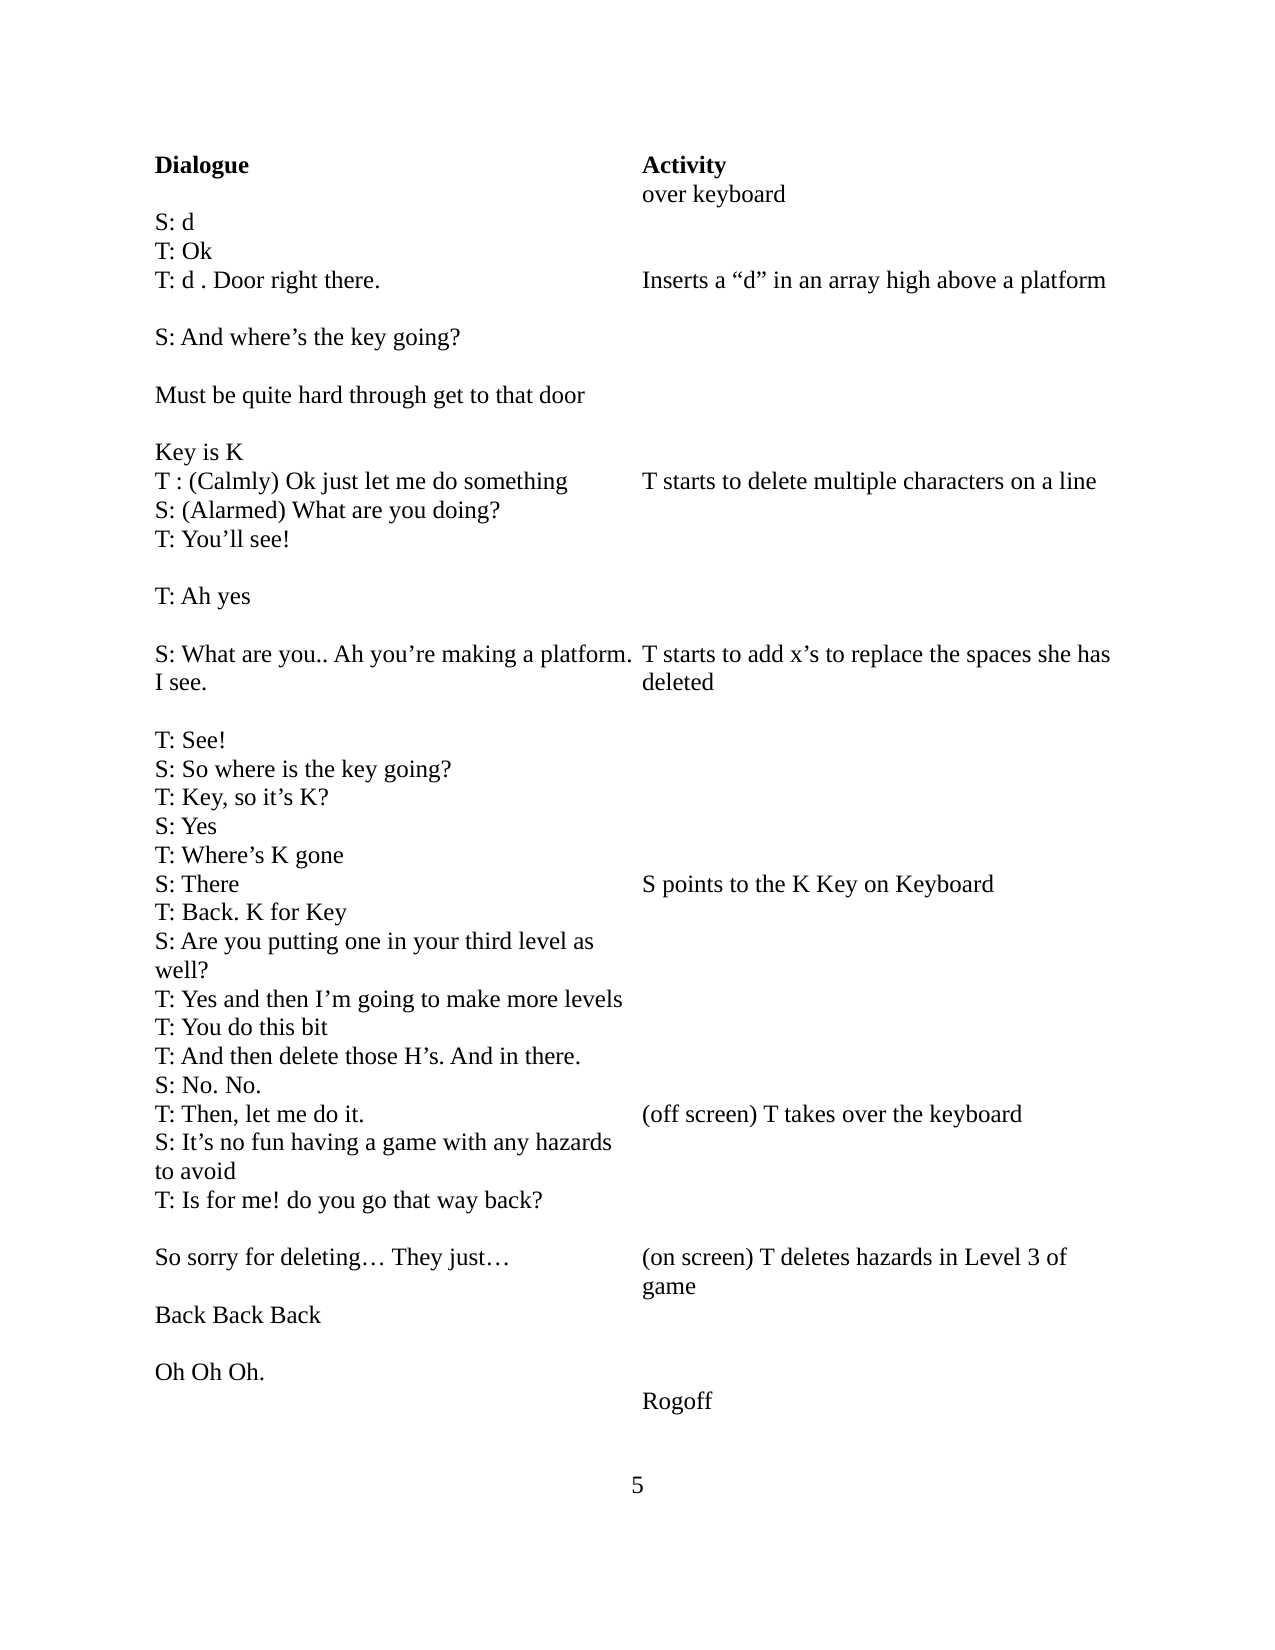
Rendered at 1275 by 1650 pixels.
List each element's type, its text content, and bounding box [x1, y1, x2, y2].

table_cell So sorry for deleting… They just… [150, 1243, 637, 1300]
table_cell [638, 1128, 1125, 1185]
table_cell [150, 179, 637, 207]
table_cell S: There [150, 869, 637, 897]
table_cell T: Where’s K gone [150, 840, 637, 869]
table_cell [150, 409, 637, 437]
table_cell Rogoff [638, 1386, 1125, 1415]
table_cell S: d [150, 208, 637, 236]
table_cell [638, 236, 1125, 265]
table_cell T: Back. K for Key [150, 898, 637, 926]
table_cell [638, 524, 1125, 552]
table_cell T: Ah yes [150, 581, 637, 610]
table_cell T: d . Door right there. [150, 265, 637, 294]
table_cell [150, 1386, 637, 1415]
table_cell (off screen) T takes over the keyboard [638, 1099, 1125, 1127]
table_cell S: (Alarmed) What are you doing? [150, 495, 637, 524]
table_cell S: No. No. [150, 1070, 637, 1099]
table_cell S: And where’s the key going? [150, 323, 637, 351]
table_cell T starts to add x’s to replace the spaces she has deleted [638, 639, 1125, 696]
table_header Dialogue [150, 150, 637, 179]
table_cell S: Yes [150, 811, 637, 840]
table_cell S: It’s no fun having a game with any hazards to avoid [150, 1128, 637, 1185]
table_cell [638, 294, 1125, 322]
table_cell [638, 1041, 1125, 1070]
table_cell [638, 1214, 1125, 1242]
table_cell S: Are you putting one in your third level as well? [150, 926, 637, 984]
table_cell T: Yes and then I’m going to make more levels [150, 984, 637, 1012]
table_cell [638, 323, 1125, 351]
table_cell [638, 1300, 1125, 1329]
table_cell S points to the K Key on Keyboard [638, 869, 1125, 897]
table_cell T starts to delete multiple characters on a line [638, 466, 1125, 495]
table_header Activity [638, 150, 1125, 179]
table_cell S: What are you.. Ah you’re making a platform. I see. [150, 639, 637, 696]
table_cell [638, 438, 1125, 466]
table_cell [638, 1329, 1125, 1357]
table_cell [638, 1358, 1125, 1386]
table_cell [638, 754, 1125, 782]
table_cell Inserts a “d” in an array high above a platform [638, 265, 1125, 294]
table_cell [638, 725, 1125, 754]
table_cell over keyboard [638, 179, 1125, 207]
table_cell T : (Calmly) Ok just let me do something [150, 466, 637, 495]
table_cell [638, 840, 1125, 869]
table_cell Oh Oh Oh. [150, 1358, 637, 1386]
table_cell [150, 553, 637, 581]
table_cell [638, 351, 1125, 380]
table_cell (on screen) T deletes hazards in Level 3 of game [638, 1243, 1125, 1300]
table_cell [638, 380, 1125, 409]
table_cell T: Ok [150, 236, 637, 265]
table_cell T: You’ll see! [150, 524, 637, 552]
table_cell T: Key, so it’s K? [150, 783, 637, 811]
table_cell [638, 495, 1125, 524]
table_cell [638, 208, 1125, 236]
table_cell T: And then delete those H’s. And in there. [150, 1041, 637, 1070]
table_cell T: Is for me! do you go that way back? [150, 1185, 637, 1214]
table_cell [638, 553, 1125, 581]
table_cell [638, 984, 1125, 1012]
table_cell Key is K [150, 438, 637, 466]
table_cell [638, 581, 1125, 610]
table_cell [638, 610, 1125, 639]
table_cell S: So where is the key going? [150, 754, 637, 782]
table_cell [150, 351, 637, 380]
table_cell Must be quite hard through get to that door [150, 380, 637, 409]
table_cell Back Back Back [150, 1300, 637, 1329]
table_cell [638, 696, 1125, 725]
table_cell T: You do this bit [150, 1013, 637, 1041]
table_cell [638, 811, 1125, 840]
table_cell [638, 1185, 1125, 1214]
table_cell [638, 1070, 1125, 1099]
table_cell [150, 1214, 637, 1242]
table_cell [150, 294, 637, 322]
table_cell [150, 610, 637, 639]
table_cell T: Then, let me do it. [150, 1099, 637, 1127]
table_cell [150, 1329, 637, 1357]
table_cell [638, 898, 1125, 926]
table_cell [638, 926, 1125, 984]
table_cell [150, 696, 637, 725]
table_cell [638, 1013, 1125, 1041]
table_cell [638, 409, 1125, 437]
table_cell [638, 783, 1125, 811]
table_cell T: See! [150, 725, 637, 754]
